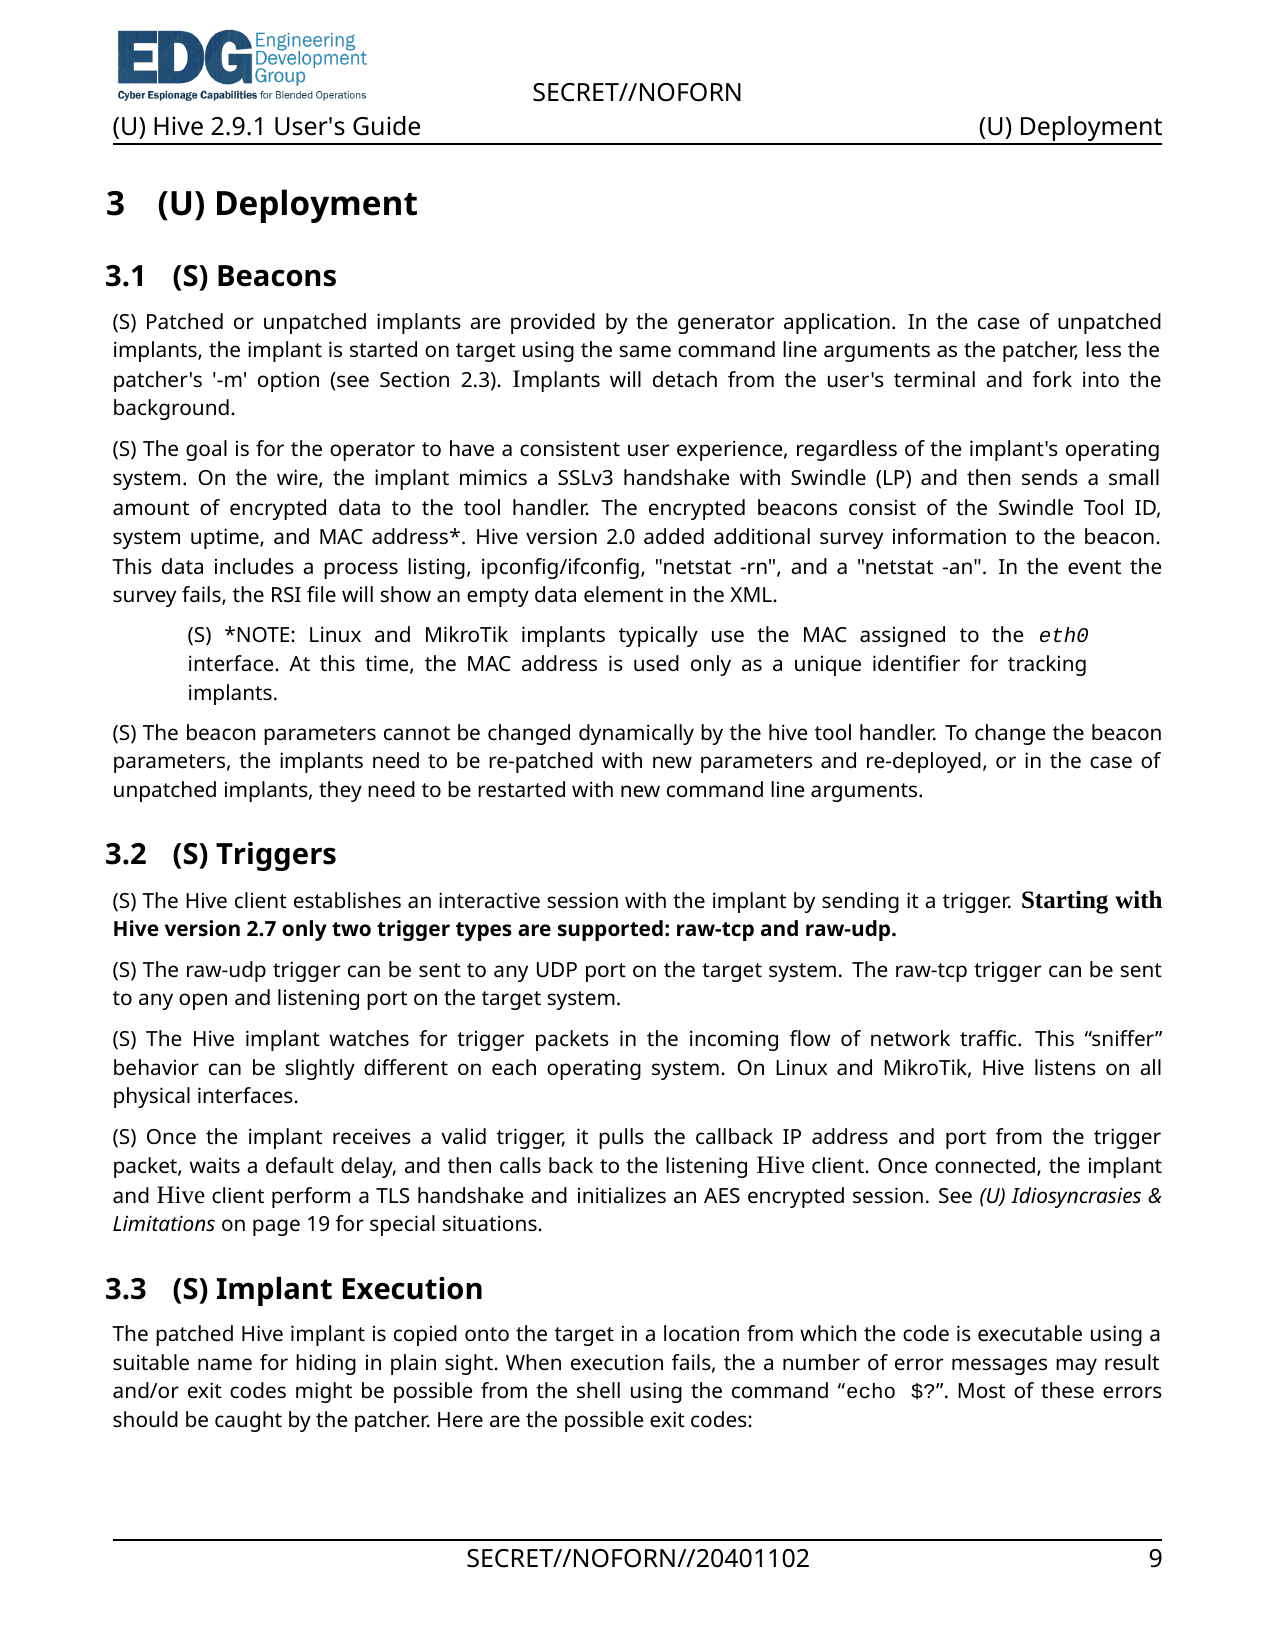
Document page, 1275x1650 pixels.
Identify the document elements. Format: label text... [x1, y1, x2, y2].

text (S) The beacon parameters cannot be changed dynamically by the hive tool handler. To change the beacon parameters, the implants need to be re-patched with new parameters and re-deployed, or in the case of unpatched implants, they need to be restarted with new command line arguments. [112, 718, 1162, 803]
subtitle (S) Triggers [97, 833, 1162, 873]
subtitle (S) Beacons [97, 255, 1162, 295]
text (S) The Hive client establishes an interactive session with the implant by sending it a trigger. Starting with Hive version 2.7 only two trigger types are supported: raw-tcp and raw-udp. [112, 885, 1162, 943]
text The patched Hive implant is copied onto the target in a location from which the code is executable using a suitable name for hiding in plain sight. When execution fails, the a number of error messages may result and/or exit codes might be possible from the shell using the command “echo $?”. Most of these errors should be caught by the patcher. Here are the possible exit codes: [112, 1319, 1162, 1433]
subtitle (S) Implant Execution [97, 1268, 1162, 1308]
text (S) Patched or unpatched implants are provided by the generator application. In the case of unpatched implants, the implant is started on target using the same command line arguments as the patcher, less the patcher's '-m' option (see Section 2.3). Implants will detach from the user's terminal and fork into the background. [112, 307, 1162, 422]
text (S) *NOTE: Linux and MikroTik implants typically use the MAC assigned to the eth0 interface. At this time, the MAC address is used only as a unique identifier for tracking implants. [187, 621, 1089, 706]
text (S) The raw-udp trigger can be sent to any UDP port on the target system. The raw-tcp trigger can be sent to any open and listening port on the target system. [112, 955, 1162, 1012]
text (S) The Hive implant watches for trigger packets in the incoming flow of network traffic. This “sniffer” behavior can be slightly different on each operating system. On Linux and MikroTik, Hive listens on all physical interfaces. [112, 1024, 1162, 1110]
text (S) The goal is for the operator to have a consistent user experience, regardless of the implant's operating system. On the wire, the implant mimics a SSLv3 handshake with Swindle (LP) and then sends a small amount of encrypted data to the tool handler. The encrypted beacons consist of the Swindle Tool ID, system uptime, and MAC address*. Hive version 2.0 added additional survey information to the beacon. This data includes a process listing, ipconfig/ifconfig, "netstat -rn", and a "netstat -an". In the event the survey fails, the RSI file will show an empty data element in the XML. [112, 434, 1162, 609]
subtitle (U) Deployment [97, 180, 1162, 225]
picture [112, 27, 370, 104]
text (S) Once the implant receives a valid trigger, it pulls the callback IP address and port from the trigger packet, waits a default delay, and then calls back to the listening Hive client. Once connected, the implant and Hive client perform a TLS handshake and initializes an AES encrypted session. See (U) Idiosyncrasies & Limitations on page 17 for special situations. [112, 1122, 1162, 1238]
